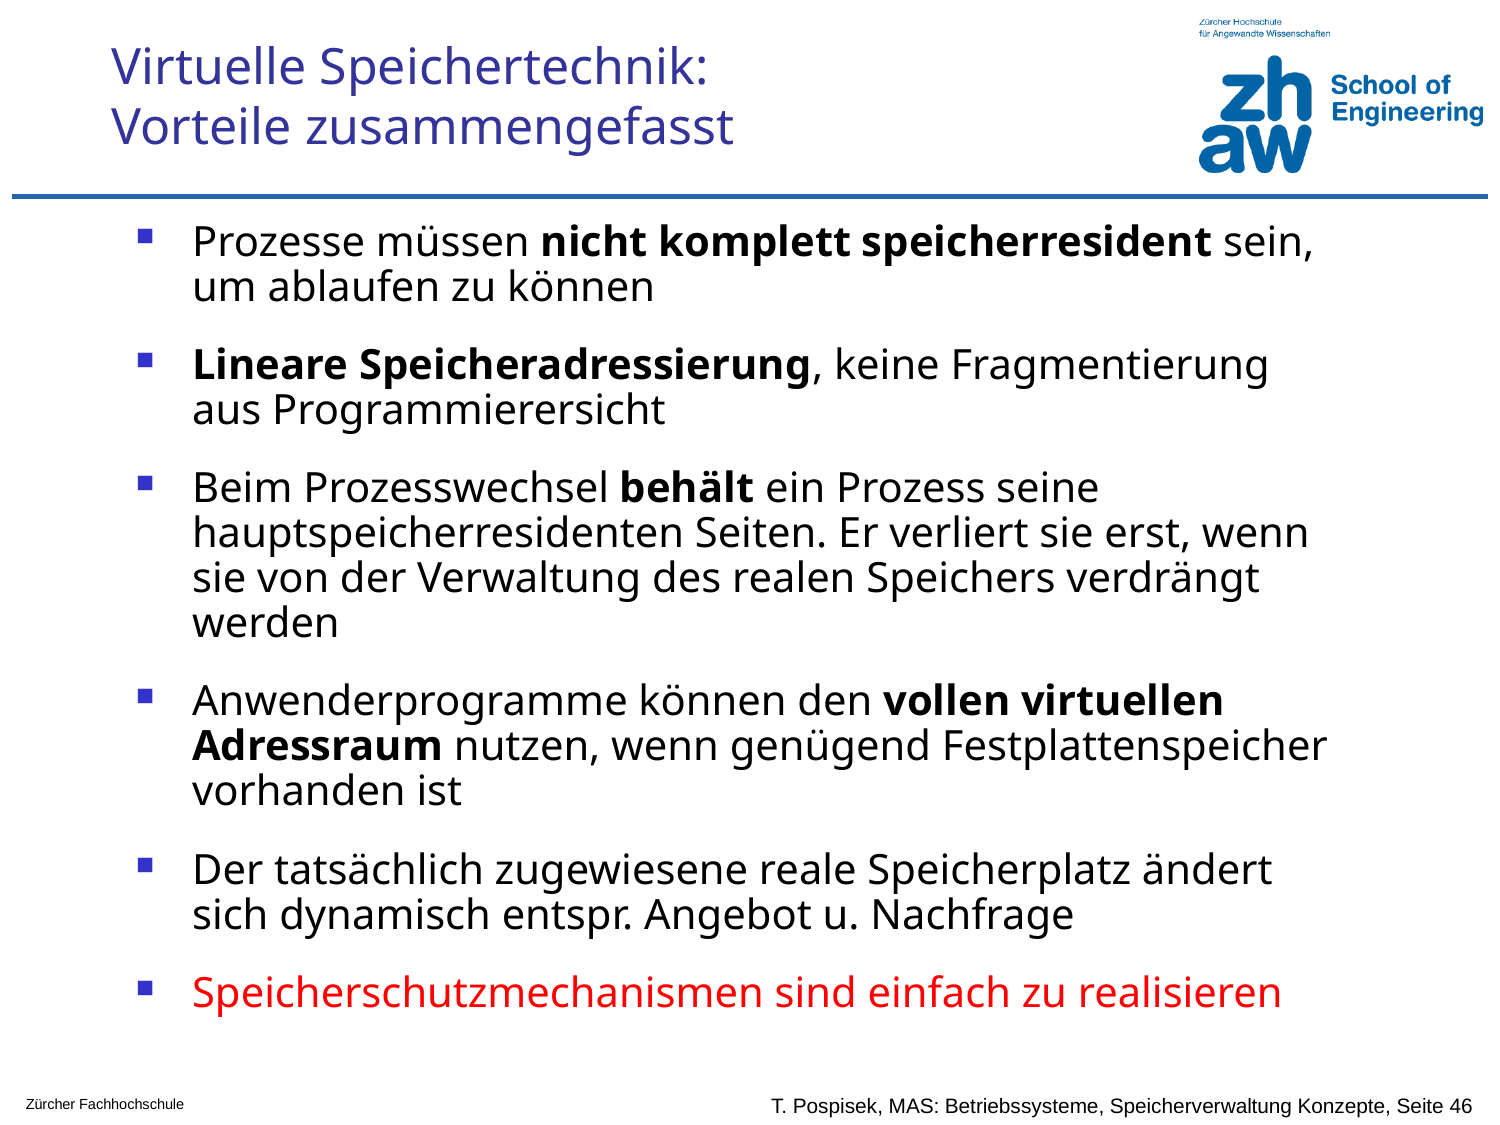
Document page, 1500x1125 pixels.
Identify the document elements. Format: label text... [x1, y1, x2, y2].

title Virtuelle Speichertechnik: Vorteile zusammengefasst [96, 50, 1375, 163]
picture [1199, 19, 1483, 173]
list Prozesse müssen nicht komplett speicherresident sein, um ablaufen zu können Lineare Speicheradressierung, keine Fragmentierung aus Programmierersicht Beim Prozesswechsel behält ein Prozess seine hauptspeicherresidenten Seiten. Er verliert sie erst, wenn sie von der Verwaltung des realen Speichers verdrängt werden Anwenderprogramme können den vollen virtuellen Adressraum nutzen, wenn genügend Festplattenspeicher vorhanden ist Der tatsächlich zugewiesene reale Speicherplatz ändert sich dynamisch entspr. Angebot u. Nachfrage Speicherschutzmechanismen sind einfach zu realisieren [120, 212, 1350, 950]
